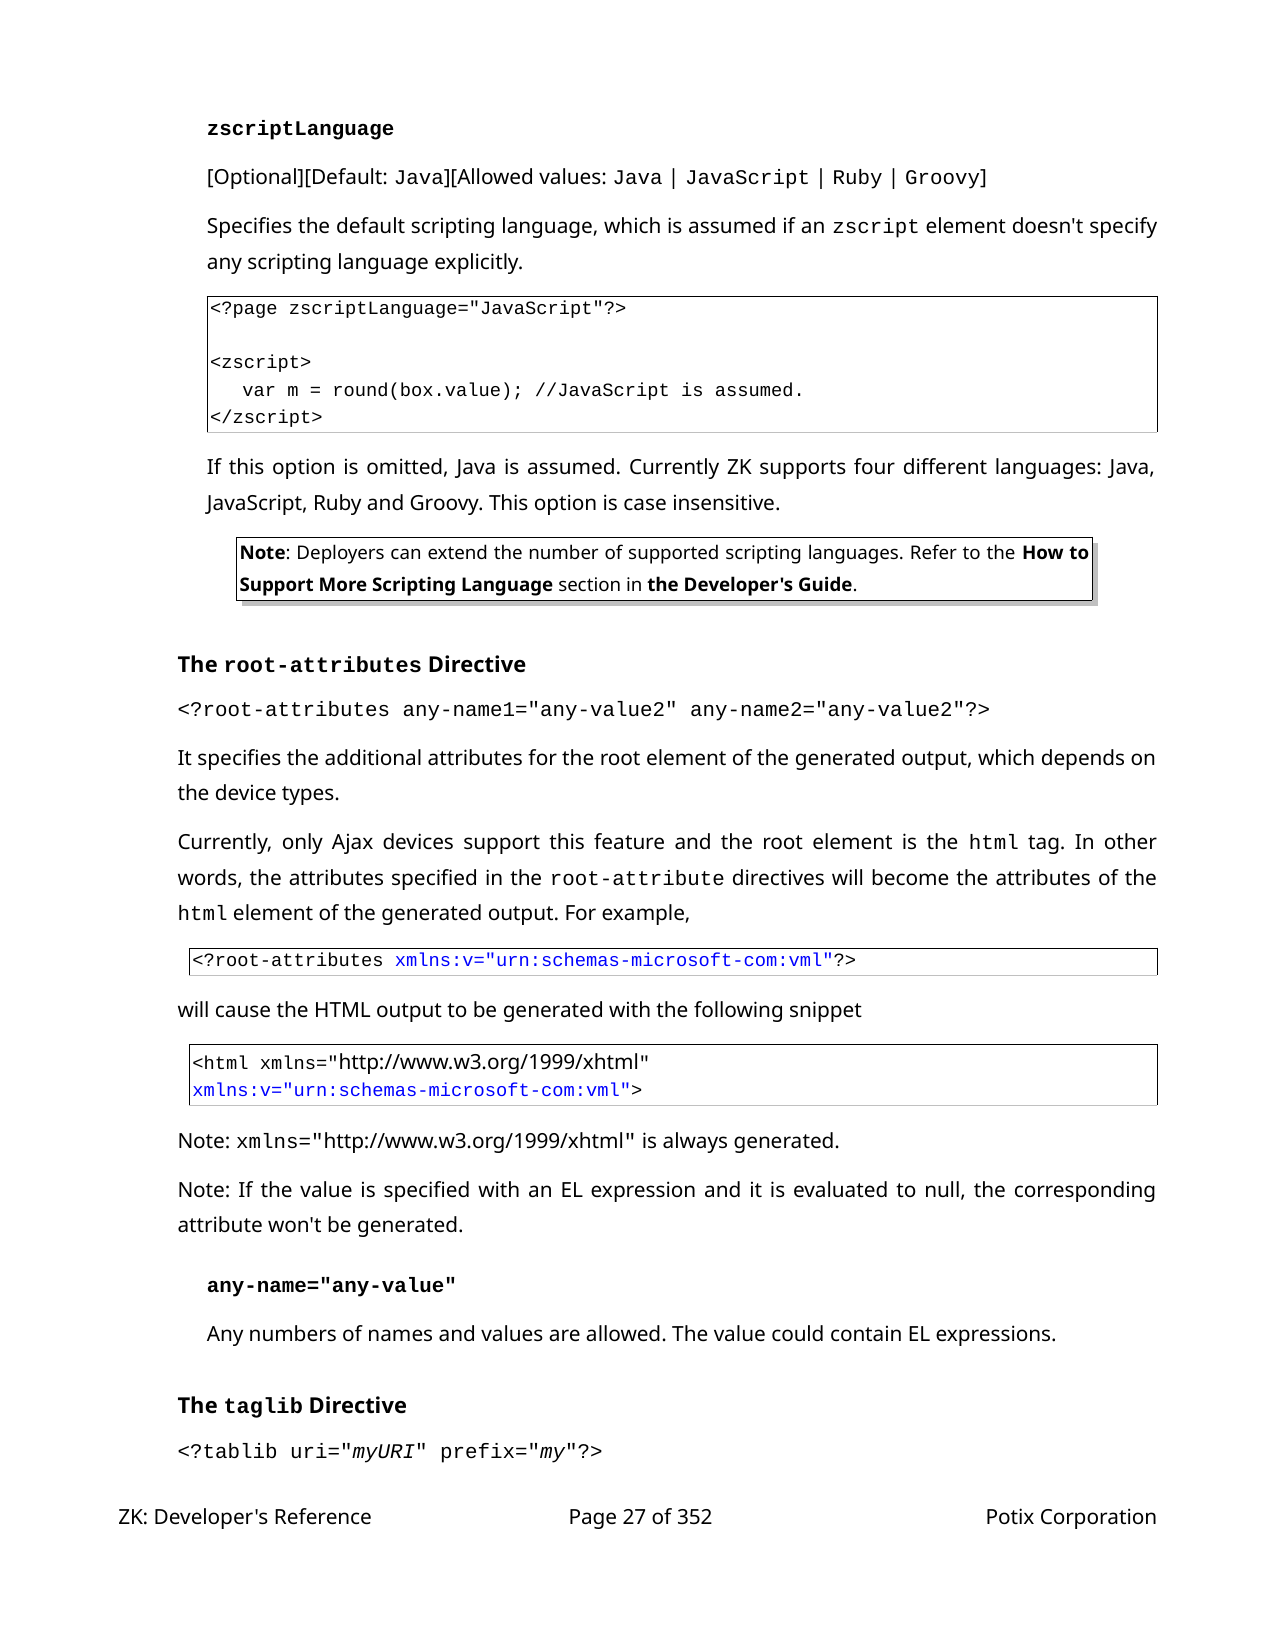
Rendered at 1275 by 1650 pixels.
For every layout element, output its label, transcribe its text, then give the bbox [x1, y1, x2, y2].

text Note: If the value is specified with an EL expression and it is evaluated to null, the corresponding attribute won't be generated. [177, 1175, 1157, 1238]
text var m = round(box.value); //JavaScript is assumed. [208, 377, 1157, 402]
text If this option is omitted, Java is assumed. Currently ZK supports four different languages: Java, JavaScript, Ruby and Groovy. This option is case insensitive. [207, 452, 1157, 516]
subtitle The taglib Directive [177, 1390, 1157, 1420]
text Note: Deployers can extend the number of supported scripting languages. Refer to the How to Support More Scripting Language section in the Developer's Guide. [237, 538, 1092, 600]
text <?tablib uri="myURI" prefix="my"?> [177, 1441, 1157, 1464]
text <zscript> [208, 350, 1157, 374]
text <?root-attributes xmlns:v="urn:schemas-microsoft-com:vml"?> [190, 949, 1157, 975]
text <html xmlns="http://www.w3.org/1999/xhtml" xmlns:v="urn:schemas-microsoft-com:vml"> [190, 1045, 1157, 1105]
text [Optional][Default: Java][Allowed values: Java | JavaScript | Ruby | Groovy] [207, 162, 1157, 191]
text Currently, only Ajax devices support this feature and the root element is the html tag. In other words, the attributes specified in the root-attribute directives will become the attributes of the html element of the generated output. For example, [177, 827, 1157, 927]
subtitle The root-attributes Directive [177, 648, 1157, 678]
subtitle zscriptLanguage [207, 118, 1157, 142]
text Specifies the default scripting language, which is assumed if an zscript element doesn't specify any scripting language explicitly. [207, 211, 1157, 275]
text It specifies the additional attributes for the root element of the generated output, which depends on the device types. [177, 743, 1157, 807]
text Any numbers of names and values are allowed. The value could contain EL expressions. [207, 1319, 1157, 1347]
text </zscript> [208, 404, 1157, 432]
subtitle any-name="any-value" [207, 1275, 1157, 1299]
text will cause the HTML output to be generated with the following snippet [177, 996, 1157, 1024]
text <?root-attributes any-name1="any-value2" any-name2="any-value2"?> [177, 699, 1157, 723]
text <?page zscriptLanguage="JavaScript"?> [208, 297, 1157, 320]
text Note: xmlns="http://www.w3.org/1999/xhtml" is always generated. [177, 1126, 1157, 1154]
